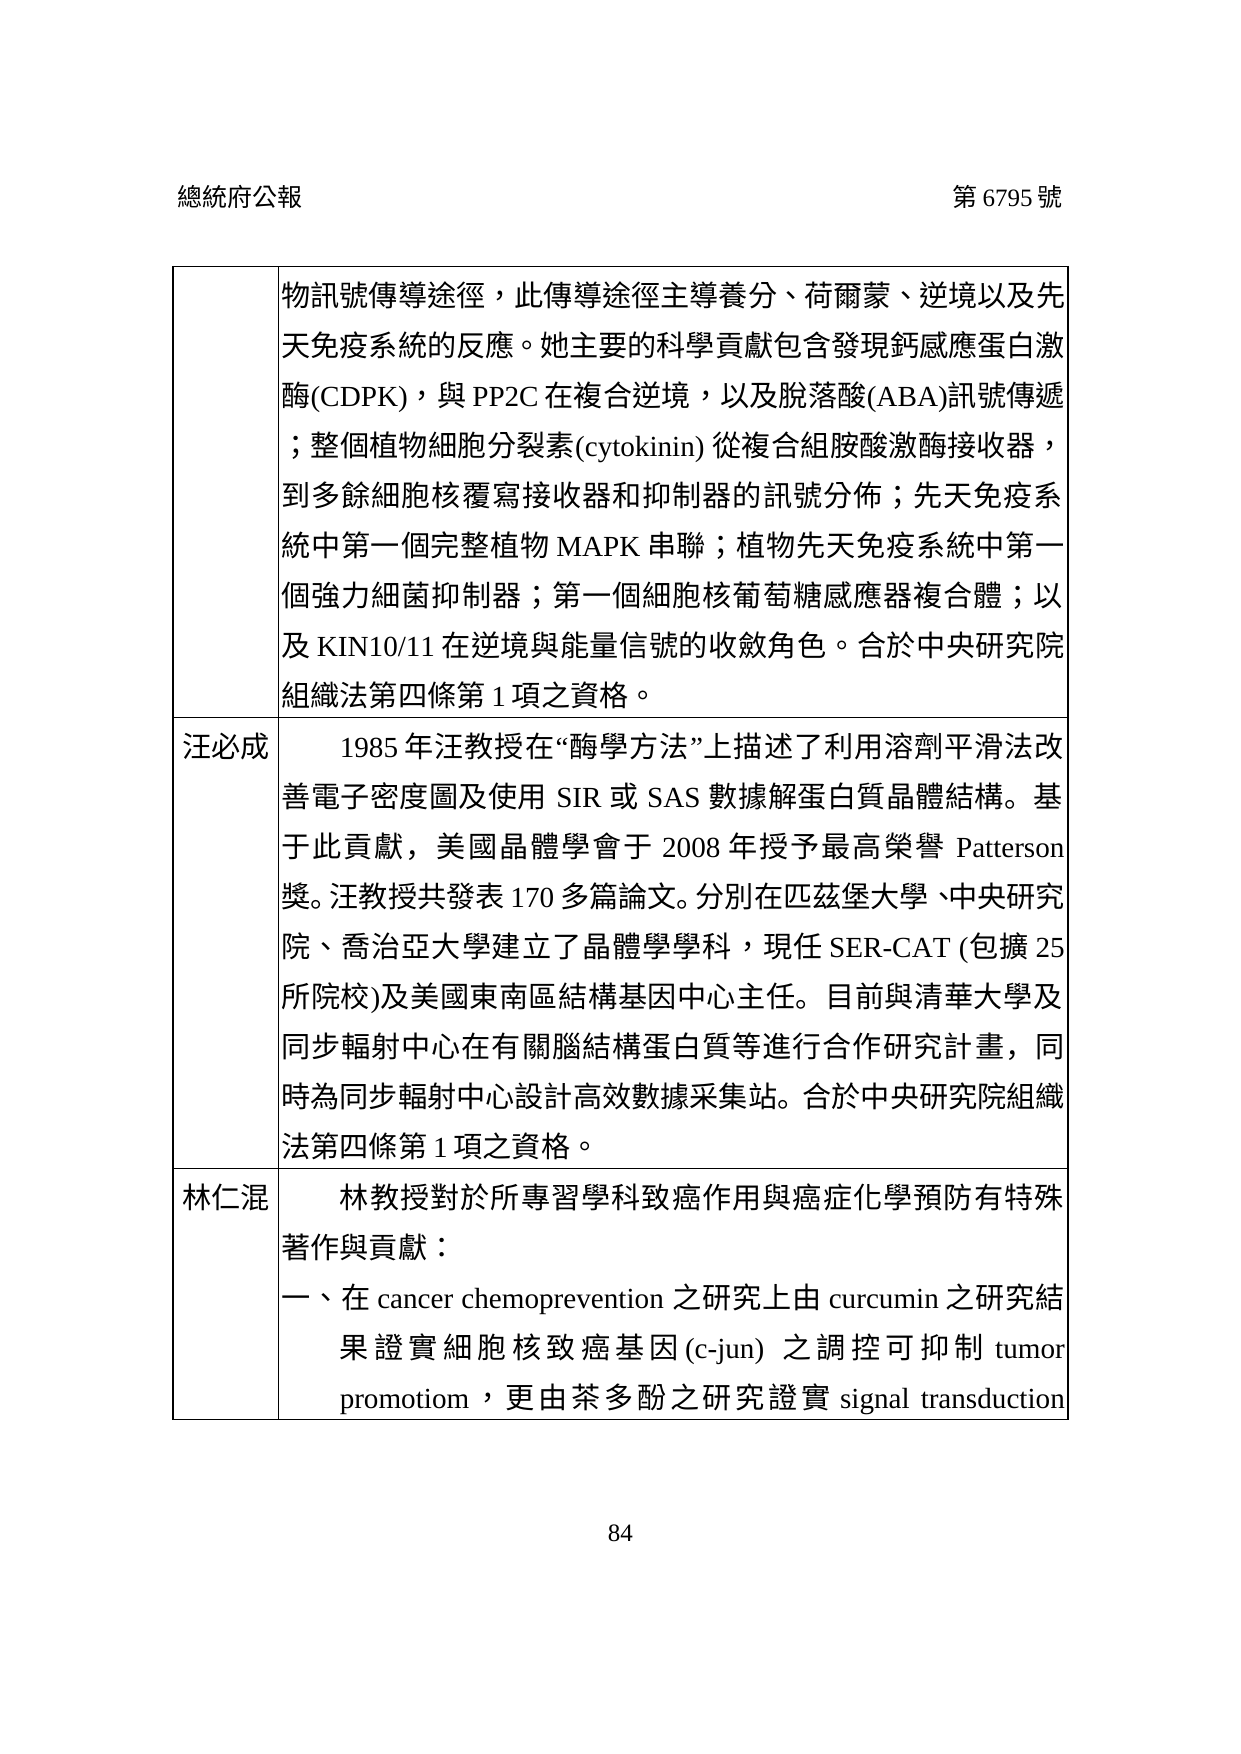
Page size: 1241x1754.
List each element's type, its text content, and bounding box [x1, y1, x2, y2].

table_cell 林仁混 [174, 1169, 278, 1419]
table_cell 林教授對於所專習學科致癌作用與癌症化學預防有特殊著作與貢獻： 一、在cancer chemoprevention 之研究上由curcumin之研究結果證實細胞核致癌基因(c-jun) 之調控可抑制tumor promotiom，更由茶多酚之研究證實signal transduction [279, 1169, 1067, 1419]
table_cell 1985年汪教授在“酶學方法”上描述了利用溶劑平滑法改善電子密度圖及使用 SIR 或 SAS 數據解蛋白質晶體結構。基于此貢獻，美國晶體學會于2008年授予最高榮譽 Patterson 獎。汪教授共發表170多篇論文。分別在匹茲堡大學、中央研究院、喬治亞大學建立了晶體學學科，現任SER-CAT (包擴25所院校)及美國東南區結構基因中心主任。目前與清華大學及同步輻射中心在有關腦結構蛋白質等進行合作研究計畫，同時為同步輻射中心設計高效數據采集站。合於中央研究院組織法第四條第1項之資格。 [279, 718, 1067, 1168]
table_cell [174, 267, 278, 717]
table_cell 物訊號傳導途徑，此傳導途徑主導養分、荷爾蒙、逆境以及先天免疫系統的反應。她主要的科學貢獻包含發現鈣感應蛋白激酶(CDPK)，與PP2C在複合逆境，以及脫落酸(ABA)訊號傳遞；整個植物細胞分裂素(cytokinin) 從複合組胺酸激酶接收器，到多餘細胞核覆寫接收器和抑制器的訊號分佈；先天免疫系統中第一個完整植物MAPK串聯；植物先天免疫系統中第一個強力細菌抑制器；第一個細胞核葡萄糖感應器複合體；以及KIN10/11在逆境與能量信號的收斂角色。合於中央研究院組織法第四條第1項之資格。 [279, 267, 1067, 717]
table_cell 汪必成 [174, 718, 278, 1168]
